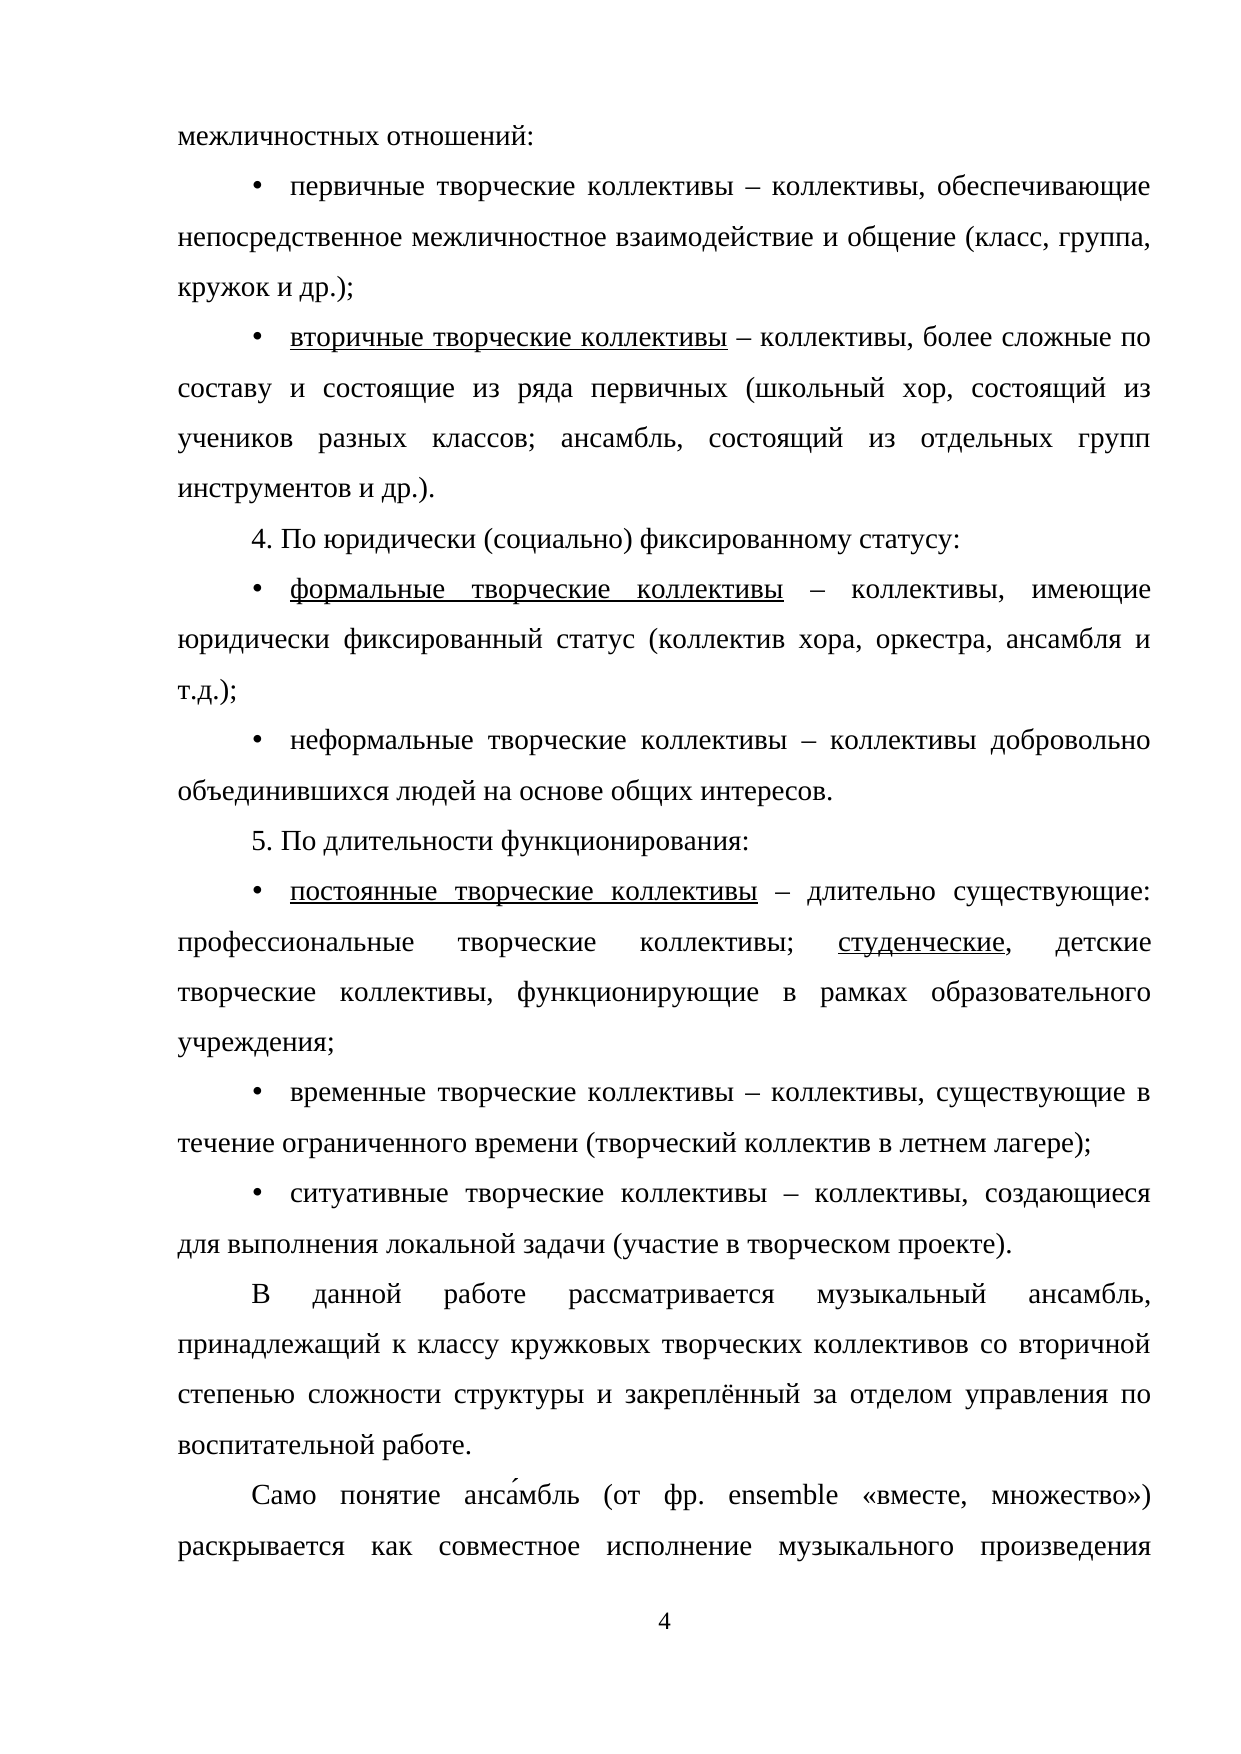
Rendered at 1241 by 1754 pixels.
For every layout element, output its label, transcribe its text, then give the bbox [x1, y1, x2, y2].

text Само понятие анса́мбль (от фр. ensemble «вместе, множество») раскрывается как совместное исполнение музыкального произведения [177, 1477, 1152, 1561]
list По длительности функционирования: [177, 823, 1152, 856]
list неформальные творческие коллективы – коллективы добровольно объединившихся людей на основе общих интересов. [177, 722, 1152, 806]
list формальные творческие коллективы – коллективы, имеющие юридически фиксированный статус (коллектив хора, оркестра, ансамбля и т.д.); [177, 571, 1152, 705]
list постоянные творческие коллективы – длительно существующие: профессиональные творческие коллективы; студенческие, детские творческие коллективы, функционирующие в рамках образовательного учреждения; [177, 873, 1152, 1058]
list вторичные творческие коллективы – коллективы, более сложные по составу и состоящие из ряда первичных (школьный хор, состоящий из учеников разных классов; ансамбль, состоящий из отдельных групп инструментов и др.). [177, 319, 1152, 504]
text В данной работе рассматривается музыкальный ансамбль, принадлежащий к классу кружковых творческих коллективов со вторичной степенью сложности структуры и закреплённый за отделом управления по воспитательной работе. [177, 1276, 1152, 1461]
list межличностных отношений: [177, 118, 1152, 152]
list первичные творческие коллективы – коллективы, обеспечивающие непосредственное межличностное взаимодействие и общение (класс, группа, кружок и др.); [177, 168, 1152, 303]
list По юридически (социально) фиксированному статусу: [177, 521, 1152, 554]
list ситуативные творческие коллективы – коллективы, создающиеся для выполнения локальной задачи (участие в творческом проекте). [177, 1175, 1152, 1259]
list временные творческие коллективы – коллективы, существующие в течение ограниченного времени (творческий коллектив в летнем лагере); [177, 1074, 1152, 1158]
